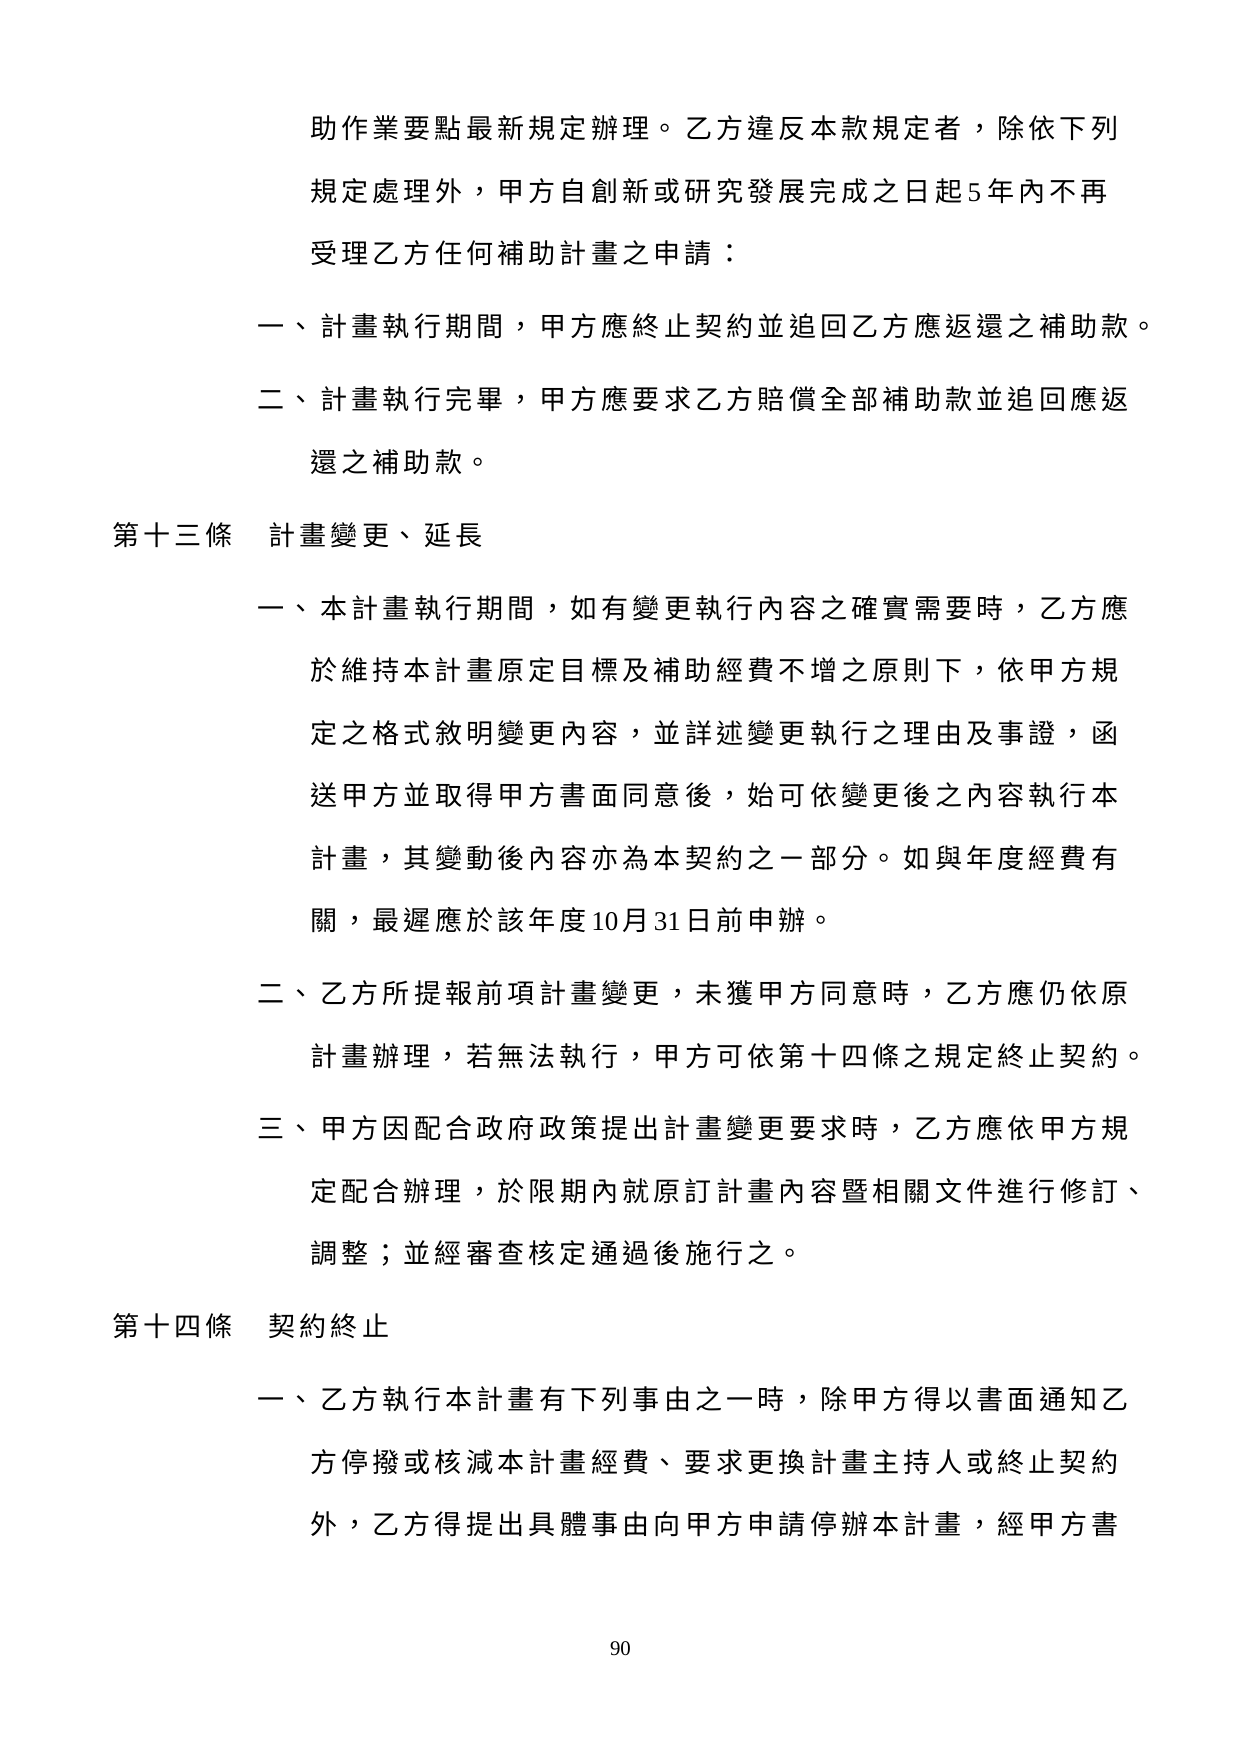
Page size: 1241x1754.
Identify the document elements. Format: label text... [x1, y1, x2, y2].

text 二、計畫執行完畢，甲方應要求乙方賠償全部補助款並追回應返還之補助款。 [247, 356, 1131, 481]
text 一、計畫執行期間，甲方應終止契約並追回乙方應返還之補助款。 [247, 283, 1131, 346]
text 三、甲方因配合政府政策提出計畫變更要求時，乙方應依甲方規定配合辦理，於限期內就原訂計畫內容暨相關文件進行修訂、調整；並經審查核定通過後施行之。 [247, 1085, 1131, 1273]
text 第十四條 契約終止 [110, 1283, 1131, 1346]
text 第十三條 計畫變更、延長 [110, 492, 1131, 554]
text 助作業要點最新規定辦理。乙方違反本款規定者，除依下列規定處理外，甲方自創新或研究發展完成之日起5年內不再受理乙方任何補助計畫之申請： [247, 85, 1131, 273]
text 二、乙方所提報前項計畫變更，未獲甲方同意時，乙方應仍依原計畫辦理，若無法執行，甲方可依第十四條之規定終止契約。 [247, 950, 1131, 1075]
text 一、本計畫執行期間，如有變更執行內容之確實需要時，乙方應於維持本計畫原定目標及補助經費不增之原則下，依甲方規定之格式敘明變更內容，並詳述變更執行之理由及事證，函送甲方並取得甲方書面同意後，始可依變更後之內容執行本計畫，其變動後內容亦為本契約之ㄧ部分。如與年度經費有關，最遲應於該年度10月31日前申辦。 [247, 564, 1131, 939]
text 一、乙方執行本計畫有下列事由之一時，除甲方得以書面通知乙方停撥或核減本計畫經費、要求更換計畫主持人或終止契約外，乙方得提出具體事由向甲方申請停辦本計畫，經甲方書 [247, 1356, 1131, 1544]
